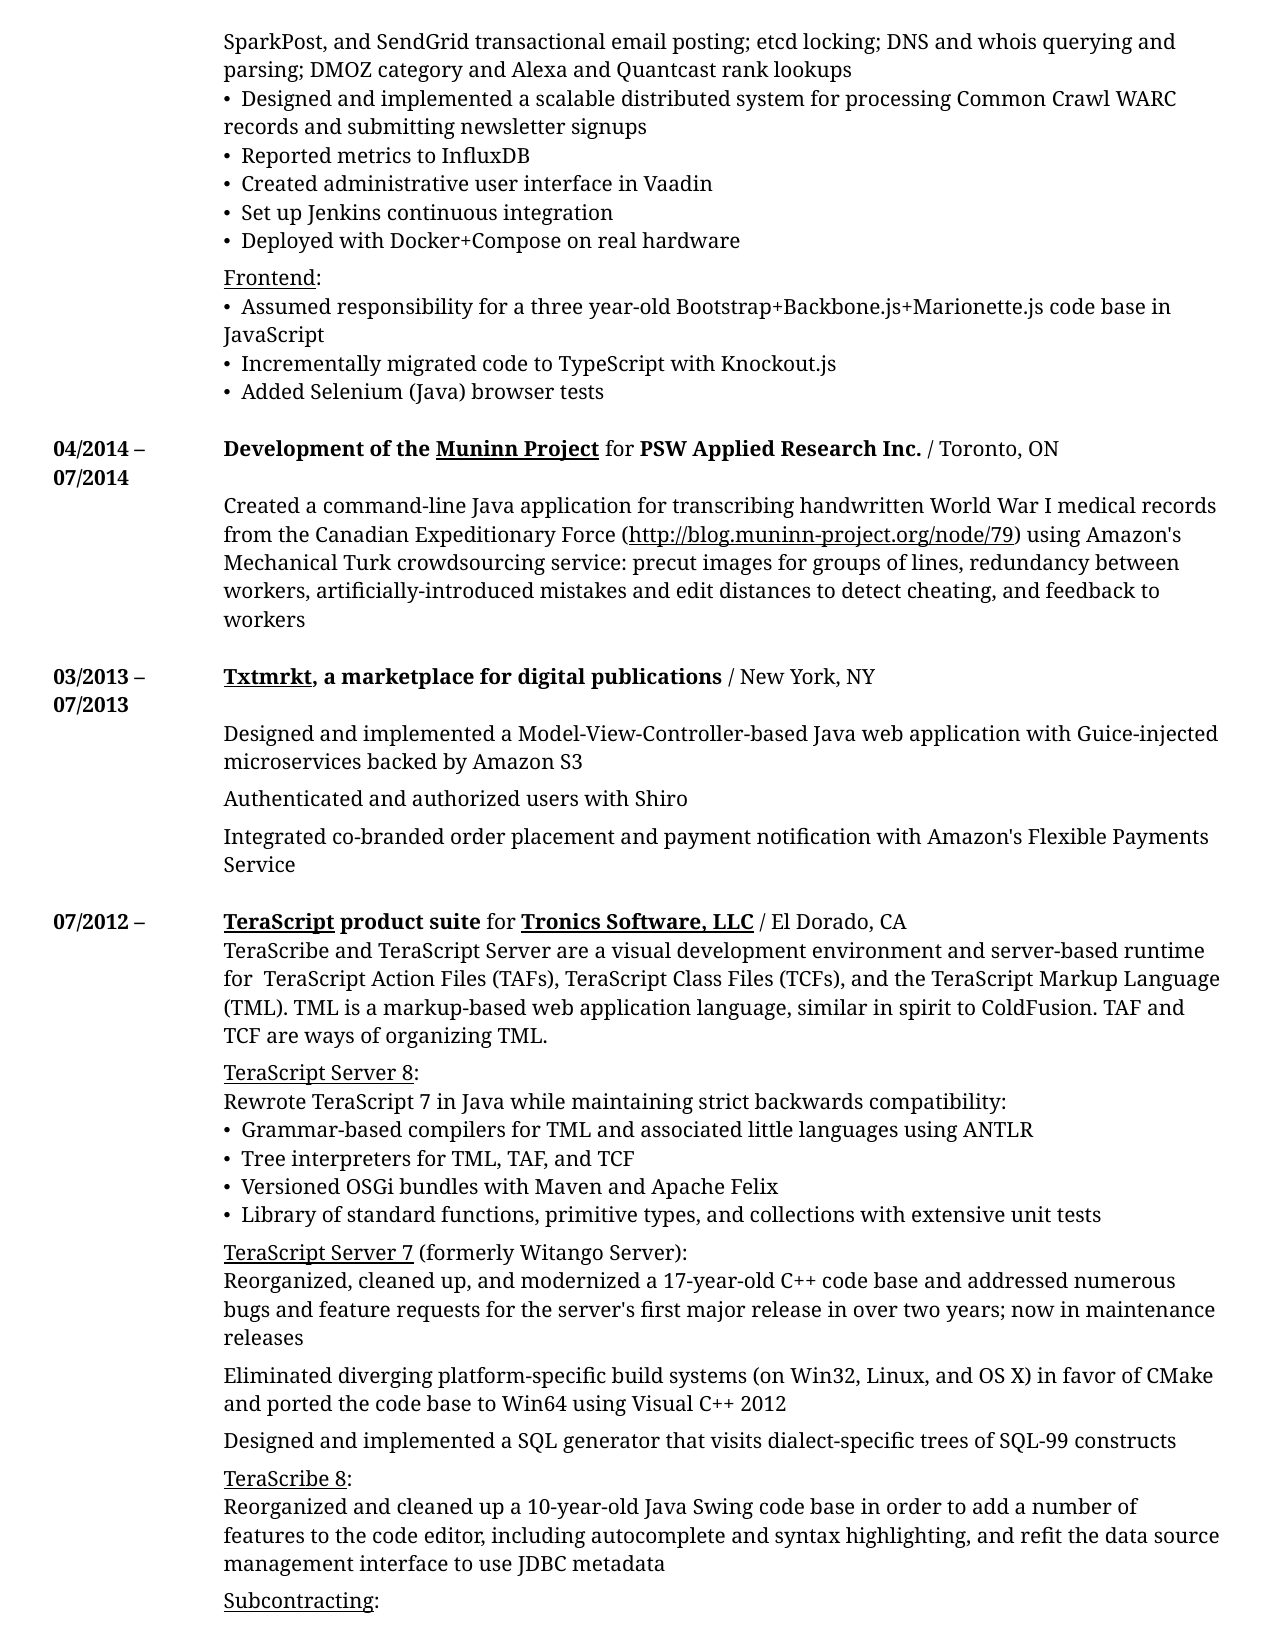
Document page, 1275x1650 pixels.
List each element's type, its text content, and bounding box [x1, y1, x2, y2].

table_cell TeraScript product suite for Tronics Software, LLC / El Dorado, CA TeraScribe and TeraScript Server are a visual development environment and server-based runtime for TeraScript Action Files (TAFs), TeraScript Class Files (TCFs), and the TeraScript Markup Language (TML). TML is a markup-based web application language, similar in spirit to ColdFusion. TAF and TCF are ways of organizing TML. [223, 907, 1221, 1058]
table_cell [53, 634, 223, 662]
table_cell 07/2012 – [53, 907, 223, 1058]
table_cell [53, 1059, 223, 1615]
table_cell SparkPost, and SendGrid transactional email posting; etcd locking; DNS and whois querying and parsing; DMOZ category and Alexa and Quantcast rank lookups Designed and implemented a scalable distributed system for processing Common Crawl WARC records and submitting newsletter signups Reported metrics to InfluxDB Created administrative user interface in Vaadin Set up Jenkins continuous integration Deployed with Docker+Compose on real hardware Frontend: Assumed responsibility for a three year-old Bootstrap+Backbone.js+Marionette.js code base in JavaScript Incrementally migrated code to TypeScript with Knockout.js Added Selenium (Java) browser tests [223, 27, 1221, 406]
table_cell Txtmrkt, a marketplace for digital publications / New York, NY [223, 662, 1221, 719]
table_cell [53, 719, 223, 879]
table_cell Created a command-line Java application for transcribing handwritten World War I medical records from the Canadian Expeditionary Force (http://blog.muninn-project.org/node/79) using Amazon's Mechanical Turk crowdsourcing service: precut images for groups of lines, redundancy between workers, artificially-introduced mistakes and edit distances to detect cheating, and feedback to workers [223, 491, 1221, 633]
table_cell [223, 879, 1221, 907]
table_cell 03/2013 – 07/2013 [53, 662, 223, 719]
table_cell Designed and implemented a Model-View-Controller-based Java web application with Guice-injected microservices backed by Amazon S3 Authenticated and authorized users with Shiro Integrated co-branded order placement and payment notification with Amazon's Flexible Payments Service [223, 719, 1221, 879]
table_cell [53, 879, 223, 907]
table_cell [53, 27, 223, 406]
table_cell 04/2014 – 07/2014 [53, 434, 223, 491]
table_cell [53, 491, 223, 633]
table_cell TeraScript Server 8: Rewrote TeraScript 7 in Java while maintaining strict backwards compatibility: Grammar-based compilers for TML and associated little languages using ANTLR Tree interpreters for TML, TAF, and TCF Versioned OSGi bundles with Maven and Apache Felix Library of standard functions, primitive types, and collections with extensive unit tests TeraScript Server 7 (formerly Witango Server): Reorganized, cleaned up, and modernized a 17-year-old C++ code base and addressed numerous bugs and feature requests for the server's first major release in over two years; now in maintenance releases Eliminated diverging platform-specific build systems (on Win32, Linux, and OS X) in favor of CMake and ported the code base to Win64 using Visual C++ 2012 Designed and implemented a SQL generator that visits dialect-specific trees of SQL-99 constructs TeraScribe 8: Reorganized and cleaned up a 10-year-old Java Swing code base in order to add a number of features to the code editor, including autocomplete and syntax highlighting, and refit the data source management interface to use JDBC metadata Subcontracting: [223, 1059, 1221, 1615]
table_cell [223, 406, 1221, 434]
table_cell [53, 406, 223, 434]
table_cell Development of the Muninn Project for PSW Applied Research Inc. / Toronto, ON [223, 434, 1221, 491]
table_cell [223, 634, 1221, 662]
